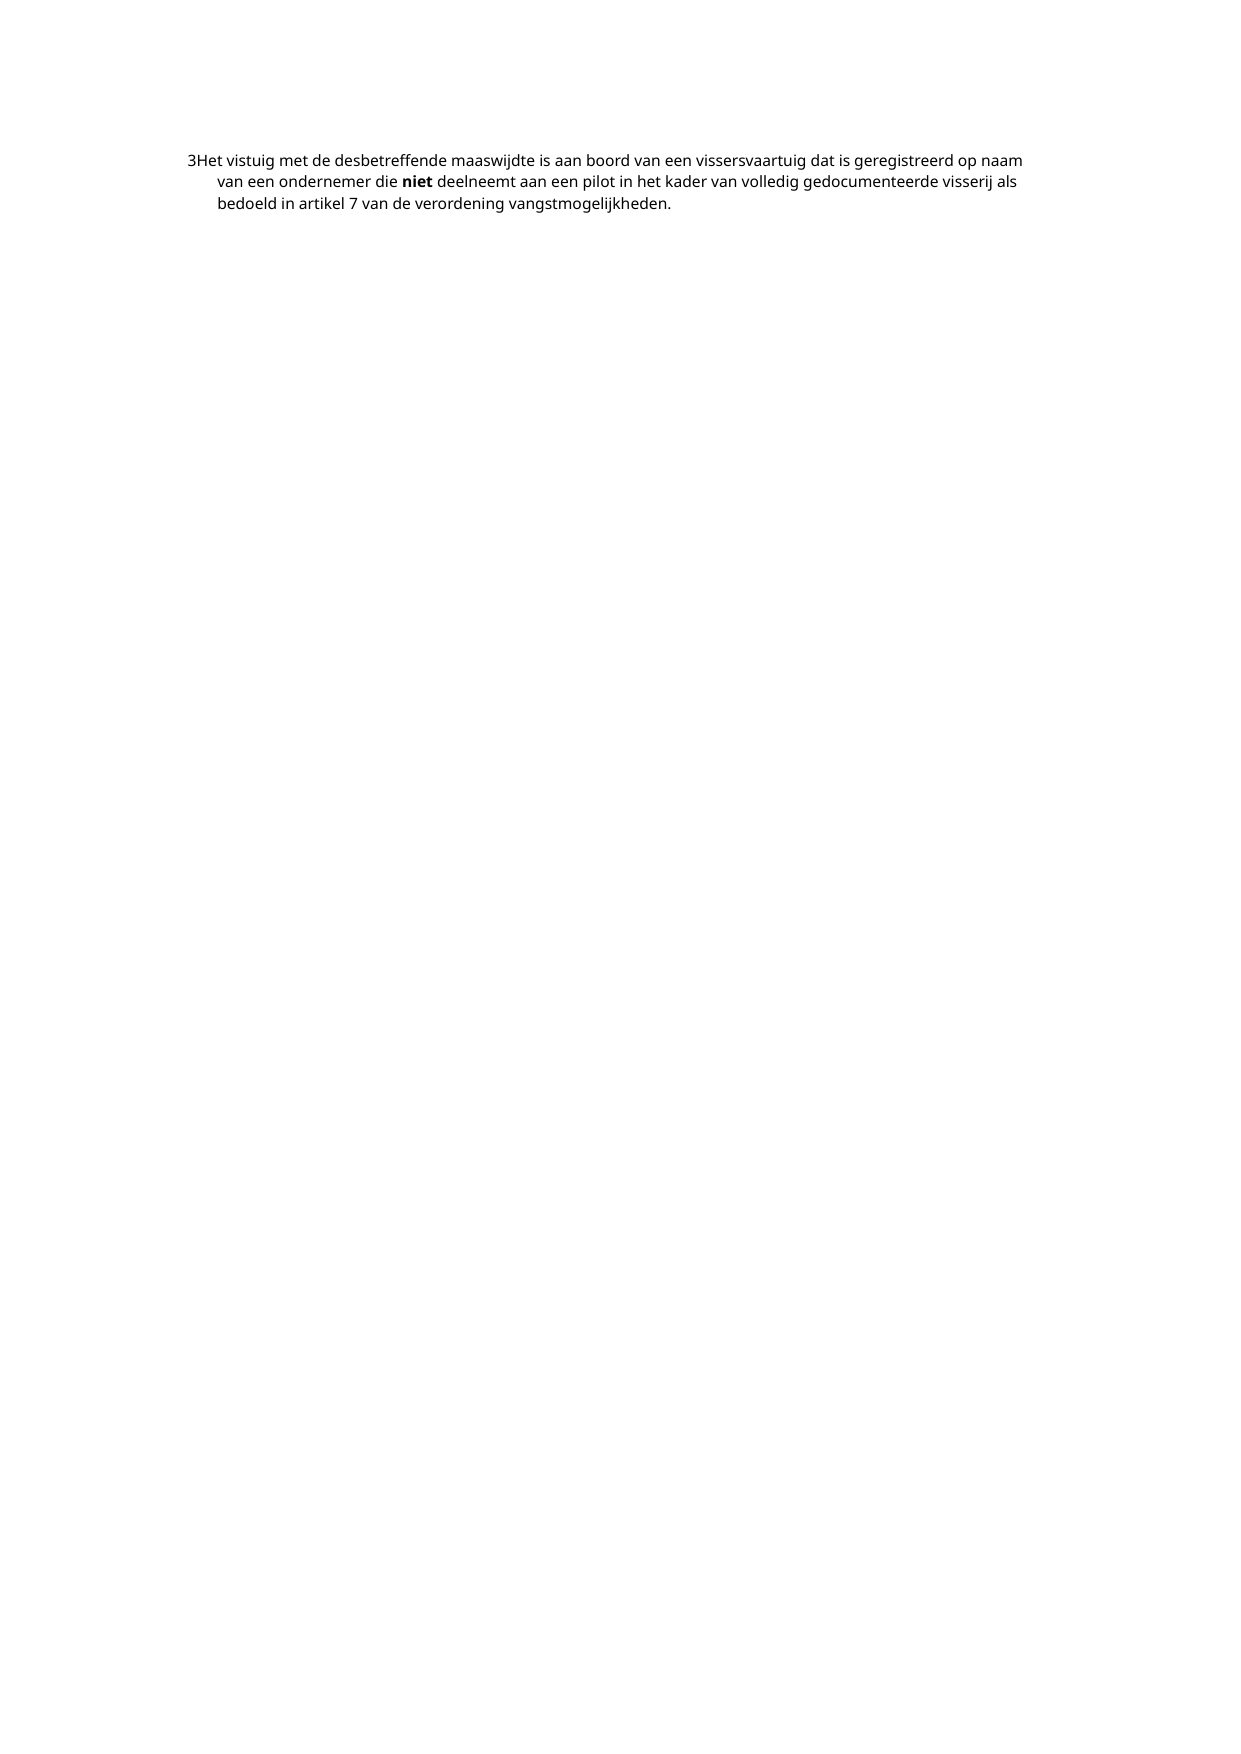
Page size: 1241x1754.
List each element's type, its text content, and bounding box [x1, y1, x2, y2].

table_cell 3Het vistuig met de desbetreffende maaswijdte is aan boord van een vissersvaartuig dat is geregistreerd op naam van een ondernemer die niet deelneemt aan een pilot in het kader van volledig gedocumenteerde visserij als bedoeld in artikel 7 van de verordening vangstmogelijkheden. [188, 150, 1053, 244]
